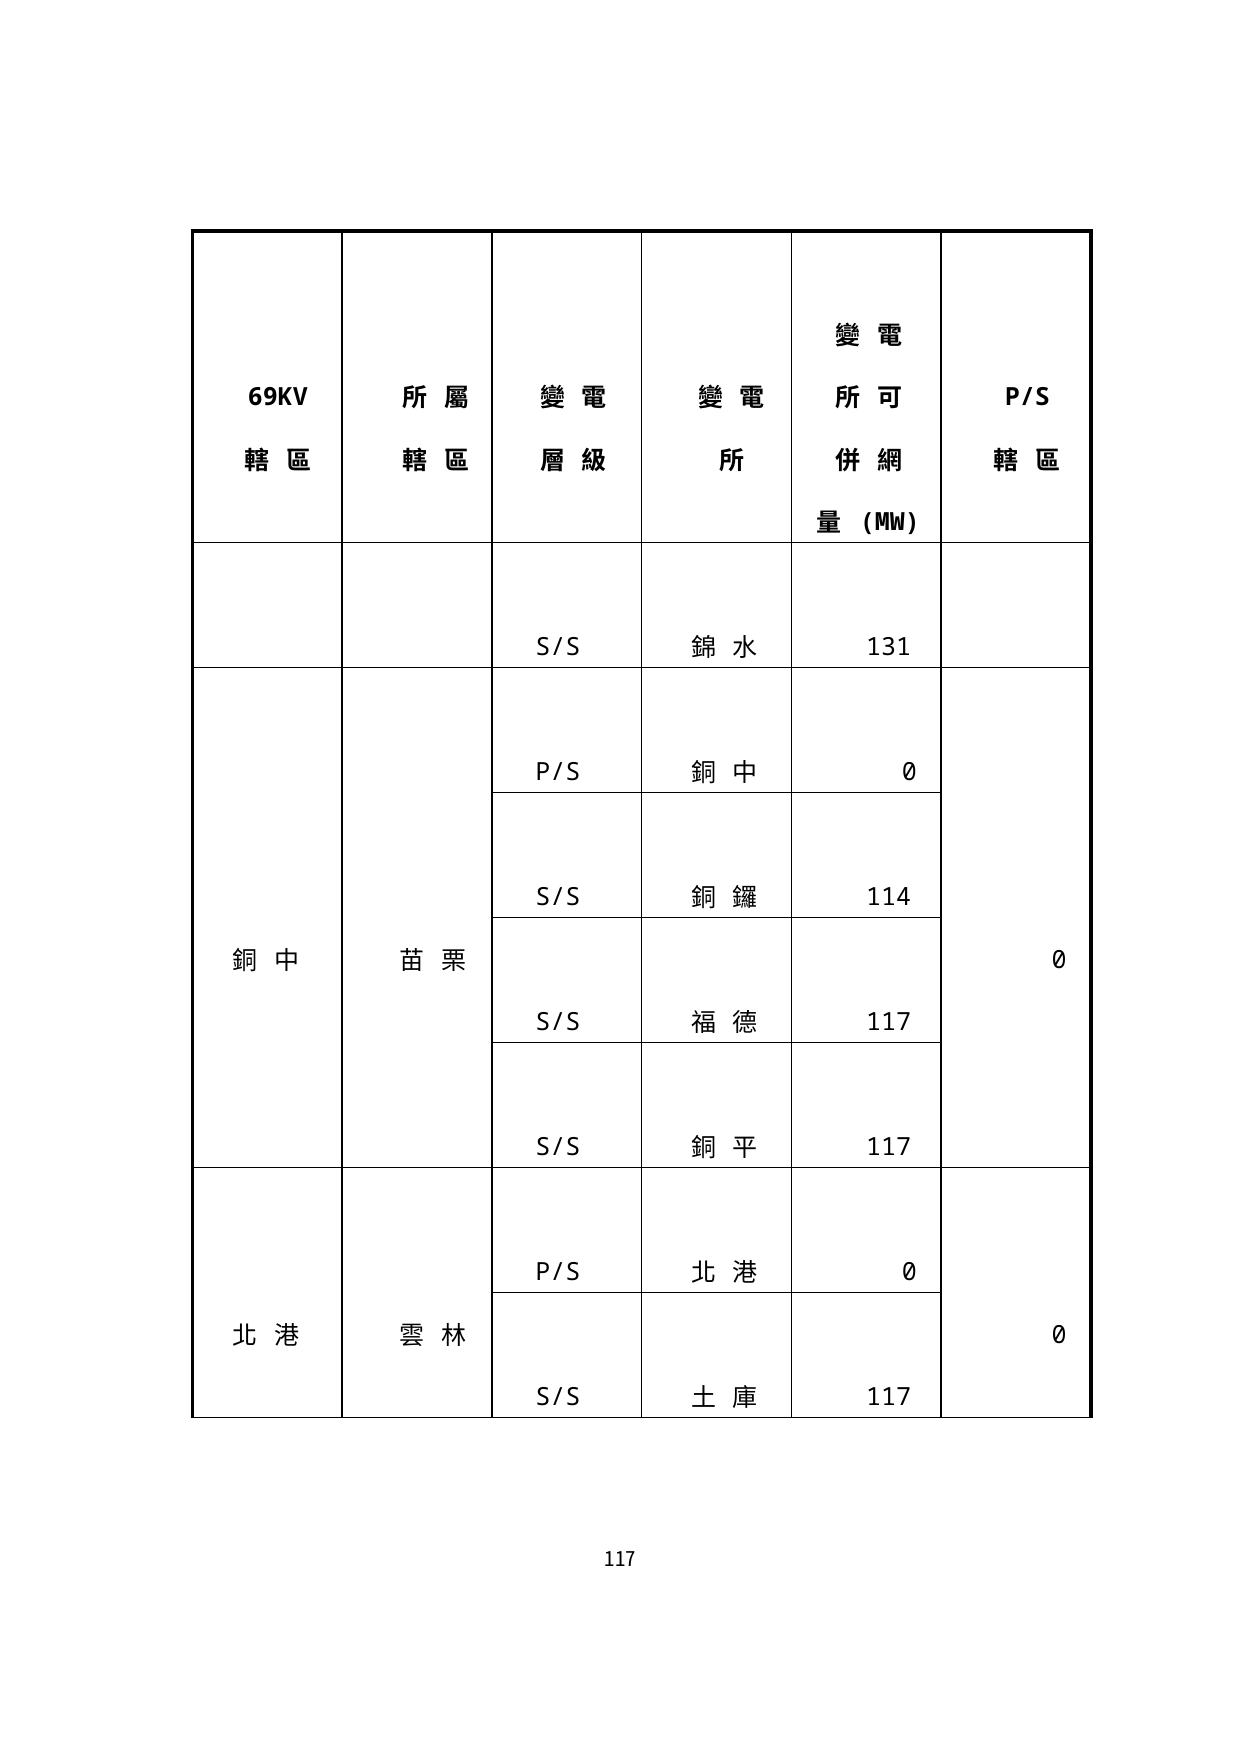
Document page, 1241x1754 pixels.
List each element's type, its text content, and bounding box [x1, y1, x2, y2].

table_cell 銅中 [194, 668, 341, 1167]
table_cell [343, 543, 491, 667]
table_cell [194, 543, 341, 667]
table_cell 雲林 [343, 1168, 491, 1417]
table_header 69KV轄區 [194, 233, 341, 542]
table_cell 0 [792, 668, 940, 792]
table_cell 錦水 [642, 543, 791, 667]
table_cell 苗栗 [343, 668, 491, 1167]
table_cell S/S [493, 793, 641, 917]
table_cell S/S [493, 1043, 641, 1167]
table_cell 北港 [194, 1168, 341, 1417]
table_cell 福德 [642, 918, 791, 1042]
table_cell S/S [493, 918, 641, 1042]
table_cell [942, 543, 1089, 667]
table_cell S/S [493, 1293, 641, 1417]
table_cell S/S [493, 543, 641, 667]
table_cell 銅平 [642, 1043, 791, 1167]
table_cell 114 [792, 793, 940, 917]
table_header 變電所 [642, 233, 791, 542]
table_header P/S轄區 [942, 233, 1089, 542]
table_cell 0 [792, 1168, 940, 1292]
table_cell 117 [792, 1293, 940, 1417]
table_cell 131 [792, 543, 940, 667]
table_cell P/S [493, 668, 641, 792]
table_cell 土庫 [642, 1293, 791, 1417]
table_cell P/S [493, 1168, 641, 1292]
table_cell 0 [942, 668, 1089, 1167]
table_cell 117 [792, 1043, 940, 1167]
table_header 變電層級 [493, 233, 641, 542]
table_header 所屬轄區 [343, 233, 491, 542]
table_cell 117 [792, 918, 940, 1042]
table_cell 銅中 [642, 668, 791, 792]
table_cell 北港 [642, 1168, 791, 1292]
table_cell 0 [942, 1168, 1089, 1417]
table_cell 銅鑼 [642, 793, 791, 917]
table_header 變電所可併網量(MW) [792, 233, 940, 542]
